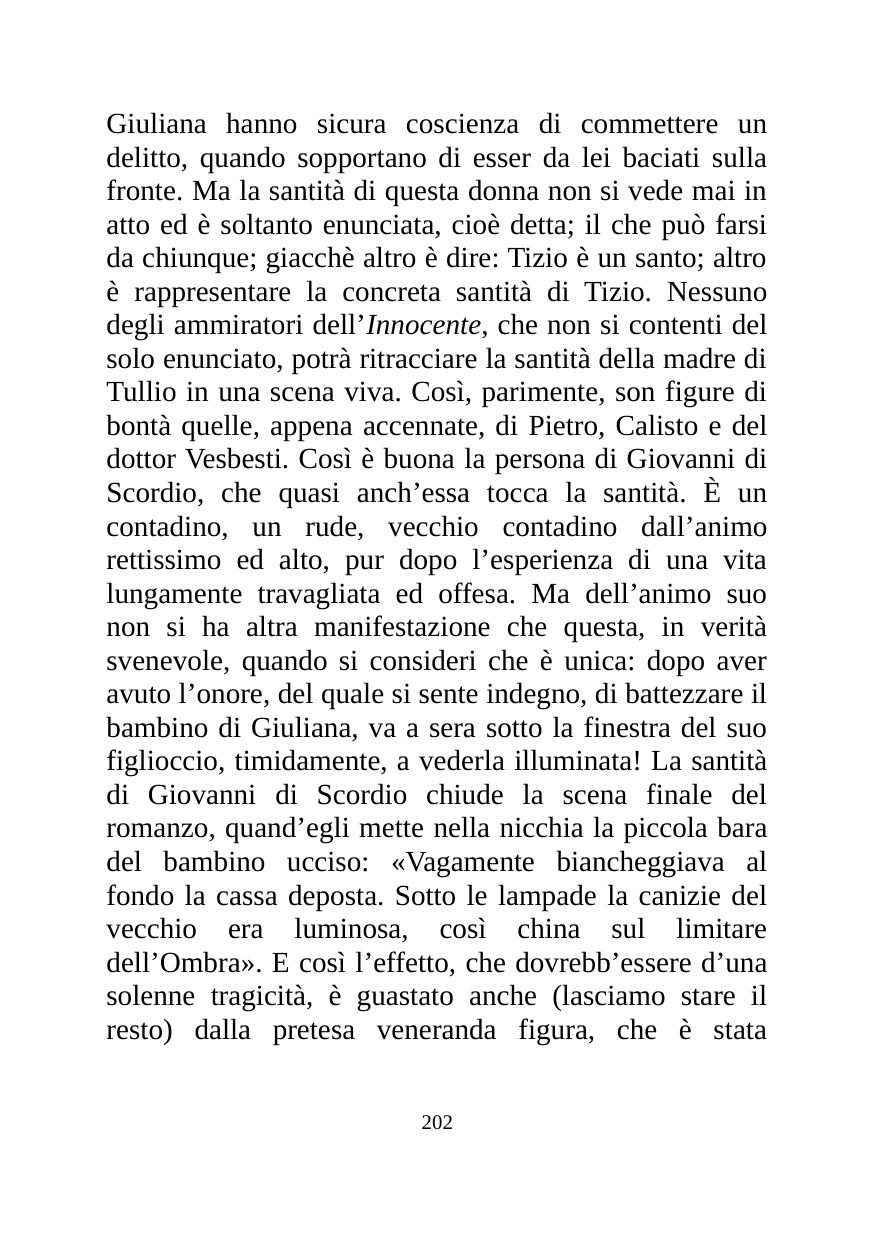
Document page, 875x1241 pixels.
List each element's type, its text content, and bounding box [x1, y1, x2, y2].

text Giuliana hanno sicura coscienza di commettere un delitto, quando sopportano di esser da lei baciati sulla fronte. Ma la santità di questa donna non si vede mai in atto ed è soltanto enunciata, cioè detta; il che può farsi da chiunque; giacchè altro è dire: Tizio è un santo; altro è rappresentare la concreta santità di Tizio. Nessuno degli ammiratori dell’Innocente, che non si contenti del solo enunciato, potrà ritracciare la santità della madre di Tullio in una scena viva. Così, parimente, son figure di bontà quelle, appena accennate, di Pietro, Calisto e del dottor Vesbesti. Così è buona la persona di Giovanni di Scordio, che quasi anch’essa tocca la santità. È un contadino, un rude, vecchio contadino dall’animo rettissimo ed alto, pur dopo l’esperienza di una vita lungamente travagliata ed offesa. Ma dell’animo suo non si ha altra manifestazione che questa, in verità svenevole, quando si consideri che è unica: dopo aver avuto l’onore, del quale si sente indegno, di battezzare il bambino di Giuliana, va a sera sotto la finestra del suo figlioccio, timidamente, a vederla illuminata! La santità di Giovanni di Scordio chiude la scena finale del romanzo, quand’egli mette nella nicchia la piccola bara del bambino ucciso: «Vagamente biancheggiava al fondo la cassa deposta. Sotto le lampade la canizie del vecchio era luminosa, così china sul limitare dell’Ombra». E così l’effetto, che dovrebb’essere d’una solenne tragicità, è guastato anche (lasciamo stare il resto) dalla pretesa veneranda figura, che è stata [106, 106, 768, 1045]
